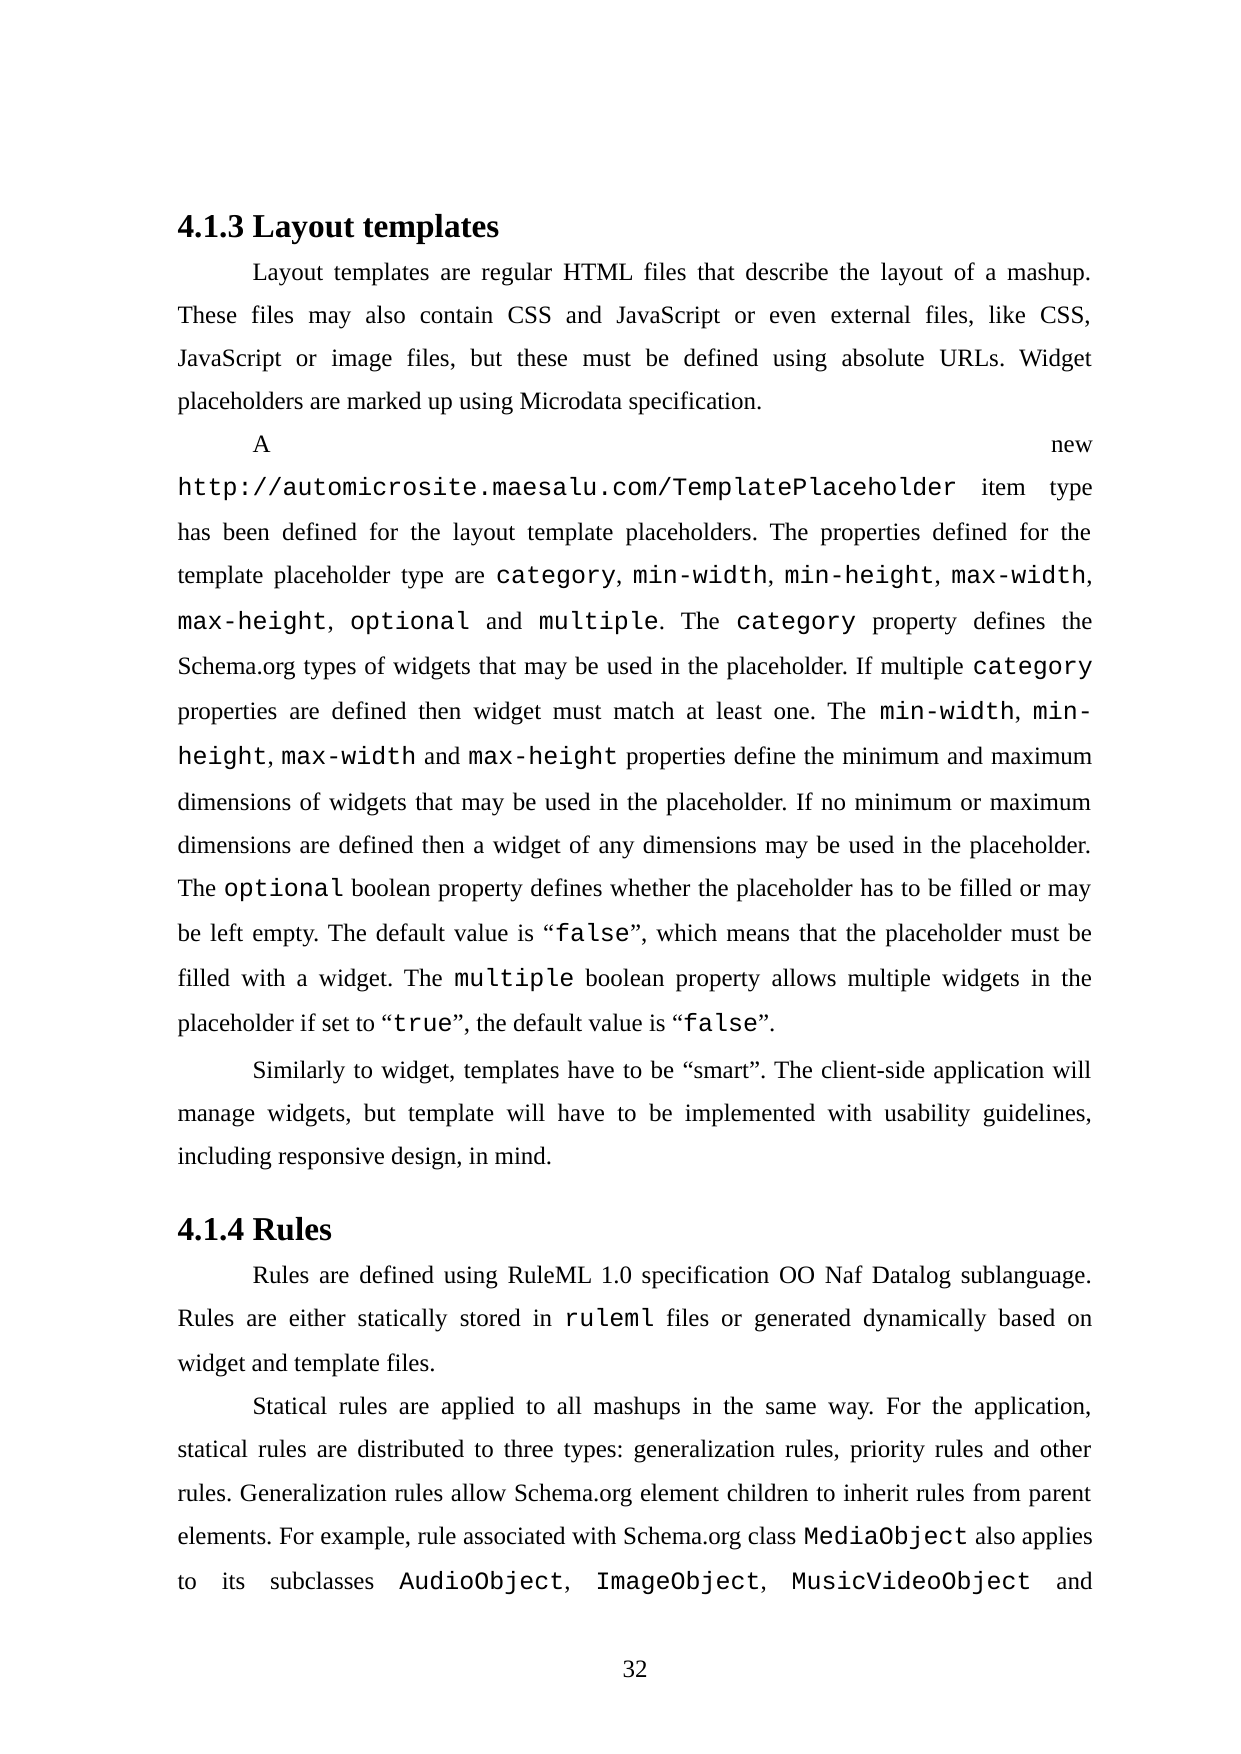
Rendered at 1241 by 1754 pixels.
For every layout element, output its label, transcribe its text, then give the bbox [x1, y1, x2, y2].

text Statical rules are applied to all mashups in the same way. For the application, statical rules are distributed to three types: generalization rules, priority rules and other rules. Generalization rules allow Schema.org element children to inherit rules from parent elements. For example, rule associated with Schema.org class MediaObject also applies to its subclasses AudioObject, ImageObject, MusicVideoObject and [177, 1391, 1093, 1597]
text Layout templates are regular HTML files that describe the layout of a mashup. These files may also contain CSS and JavaScript or even external files, like CSS, JavaScript or image files, but these must be defined using absolute URLs. Widget placeholders are marked up using Microdata specification. [177, 257, 1093, 415]
subtitle Rules [177, 1209, 1093, 1247]
text Similarly to widget, templates have to be “smart”. The client-side application will manage widgets, but template will have to be implemented with usability guidelines, including responsive design, in mind. [177, 1055, 1093, 1170]
subtitle Layout templates [177, 206, 1093, 244]
text Rules are defined using RuleML 1.0 specification OO Naf Datalog sublanguage. Rules are either statically stored in ruleml files or generated dynamically based on widget and template files. [177, 1260, 1093, 1377]
text A new http://automicrosite.maesalu.com/TemplatePlaceholder item type has been defined for the layout template placeholders. The properties defined for the template placeholder type are category, min-width, min-height, max-width, max-height, optional and multiple. The category property defines the Schema.org types of widgets that may be used in the placeholder. If multiple category properties are defined then widget must match at least one. The min-width, min-height, max-width and max-height properties define the minimum and maximum dimensions of widgets that may be used in the placeholder. If no minimum or maximum dimensions are defined then a widget of any dimensions may be used in the placeholder. The optional boolean property defines whether the placeholder has to be filled or may be left empty. The default value is “false”, which means that the placeholder must be filled with a widget. The multiple boolean property allows multiple widgets in the placeholder if set to “true”, the default value is “false”. [177, 429, 1093, 1039]
